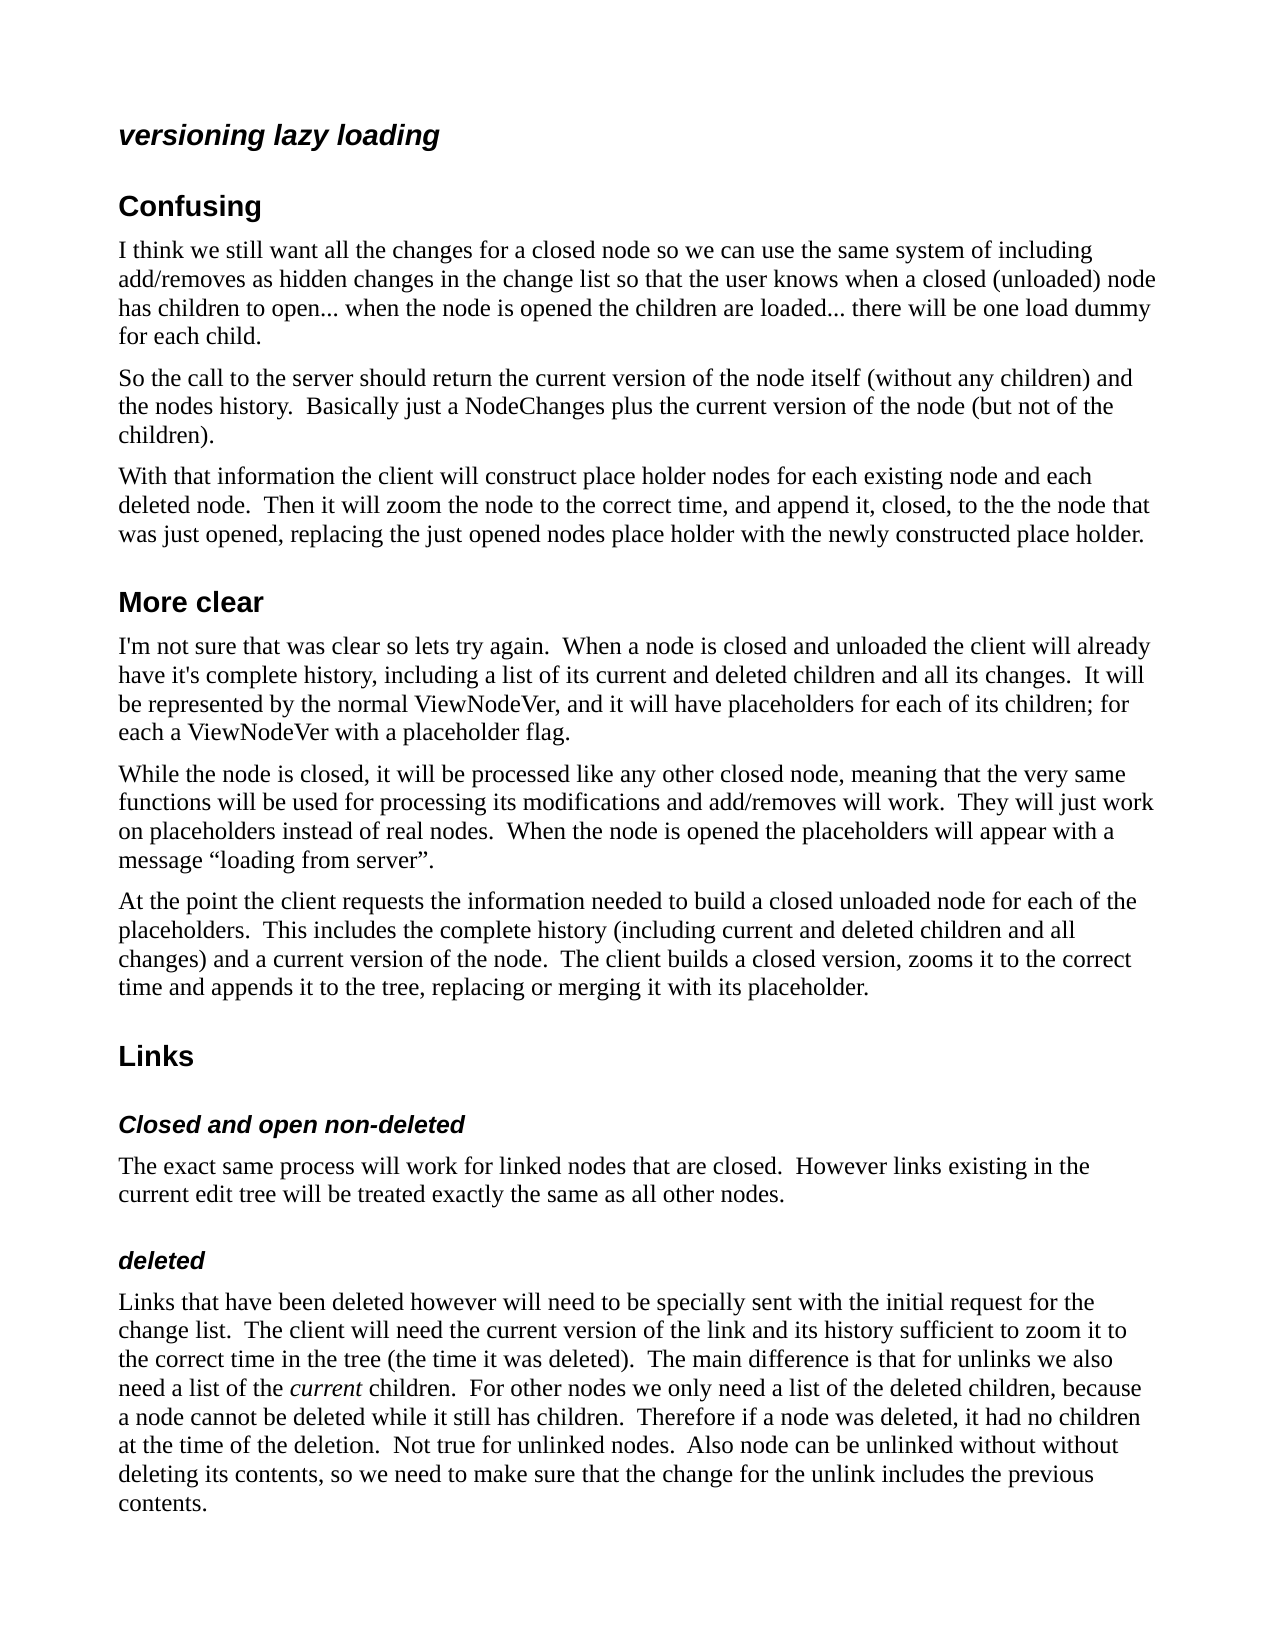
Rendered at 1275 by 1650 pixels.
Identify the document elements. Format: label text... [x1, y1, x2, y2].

text While the node is closed, it will be processed like any other closed node, meaning that the very same functions will be used for processing its modifications and add/removes will work. They will just work on placeholders instead of real nodes. When the node is opened the placeholders will appear with a message “loading from server”. [118, 759, 1157, 874]
text Links that have been deleted however will need to be specially sent with the initial request for the change list. The client will need the current version of the link and its history sufficient to zoom it to the correct time in the tree (the time it was deleted). The main difference is that for unlinks we also need a list of the current children. For other nodes we only need a list of the deleted children, because a node cannot be deleted while it still has children. Therefore if a node was deleted, it had no children at the time of the deletion. Not true for unlinked nodes. Also node can be unlinked without without deleting its contents, so we need to make sure that the change for the unlink includes the previous contents. [118, 1287, 1157, 1517]
subtitle versioning lazy loading [118, 118, 1157, 152]
text I'm not sure that was clear so lets try again. When a node is closed and unloaded the client will already have it's complete history, including a list of its current and deleted children and all its changes. It will be represented by the normal ViewNodeVer, and it will have placeholders for each of its children; for each a ViewNodeVer with a placeholder flag. [118, 631, 1157, 746]
subtitle Links [118, 1039, 1157, 1072]
subtitle Closed and open non-deleted [118, 1110, 1157, 1138]
subtitle deleted [118, 1246, 1157, 1274]
text I think we still want all the changes for a closed node so we can use the same system of including add/removes as hidden changes in the change list so that the user knows when a closed (unloaded) node has children to open... when the node is opened the children are loaded... there will be one load dummy for each child. [118, 235, 1157, 350]
text At the point the client requests the information needed to build a closed unloaded node for each of the placeholders. This includes the complete history (including current and deleted children and all changes) and a current version of the node. The client builds a closed version, zooms it to the correct time and appends it to the tree, replacing or merging it with its placeholder. [118, 886, 1157, 1001]
text The exact same process will work for linked nodes that are closed. However links existing in the current edit tree will be treated exactly the same as all other nodes. [118, 1151, 1157, 1208]
text With that information the client will construct place holder nodes for each existing node and each deleted node. Then it will zoom the node to the correct time, and append it, closed, to the the node that was just opened, replacing the just opened nodes place holder with the newly constructed place holder. [118, 461, 1157, 548]
text So the call to the server should return the current version of the node itself (without any children) and the nodes history. Basically just a NodeChanges plus the current version of the node (but not of the children). [118, 363, 1157, 449]
subtitle Confusing [118, 189, 1157, 223]
subtitle More clear [118, 585, 1157, 619]
